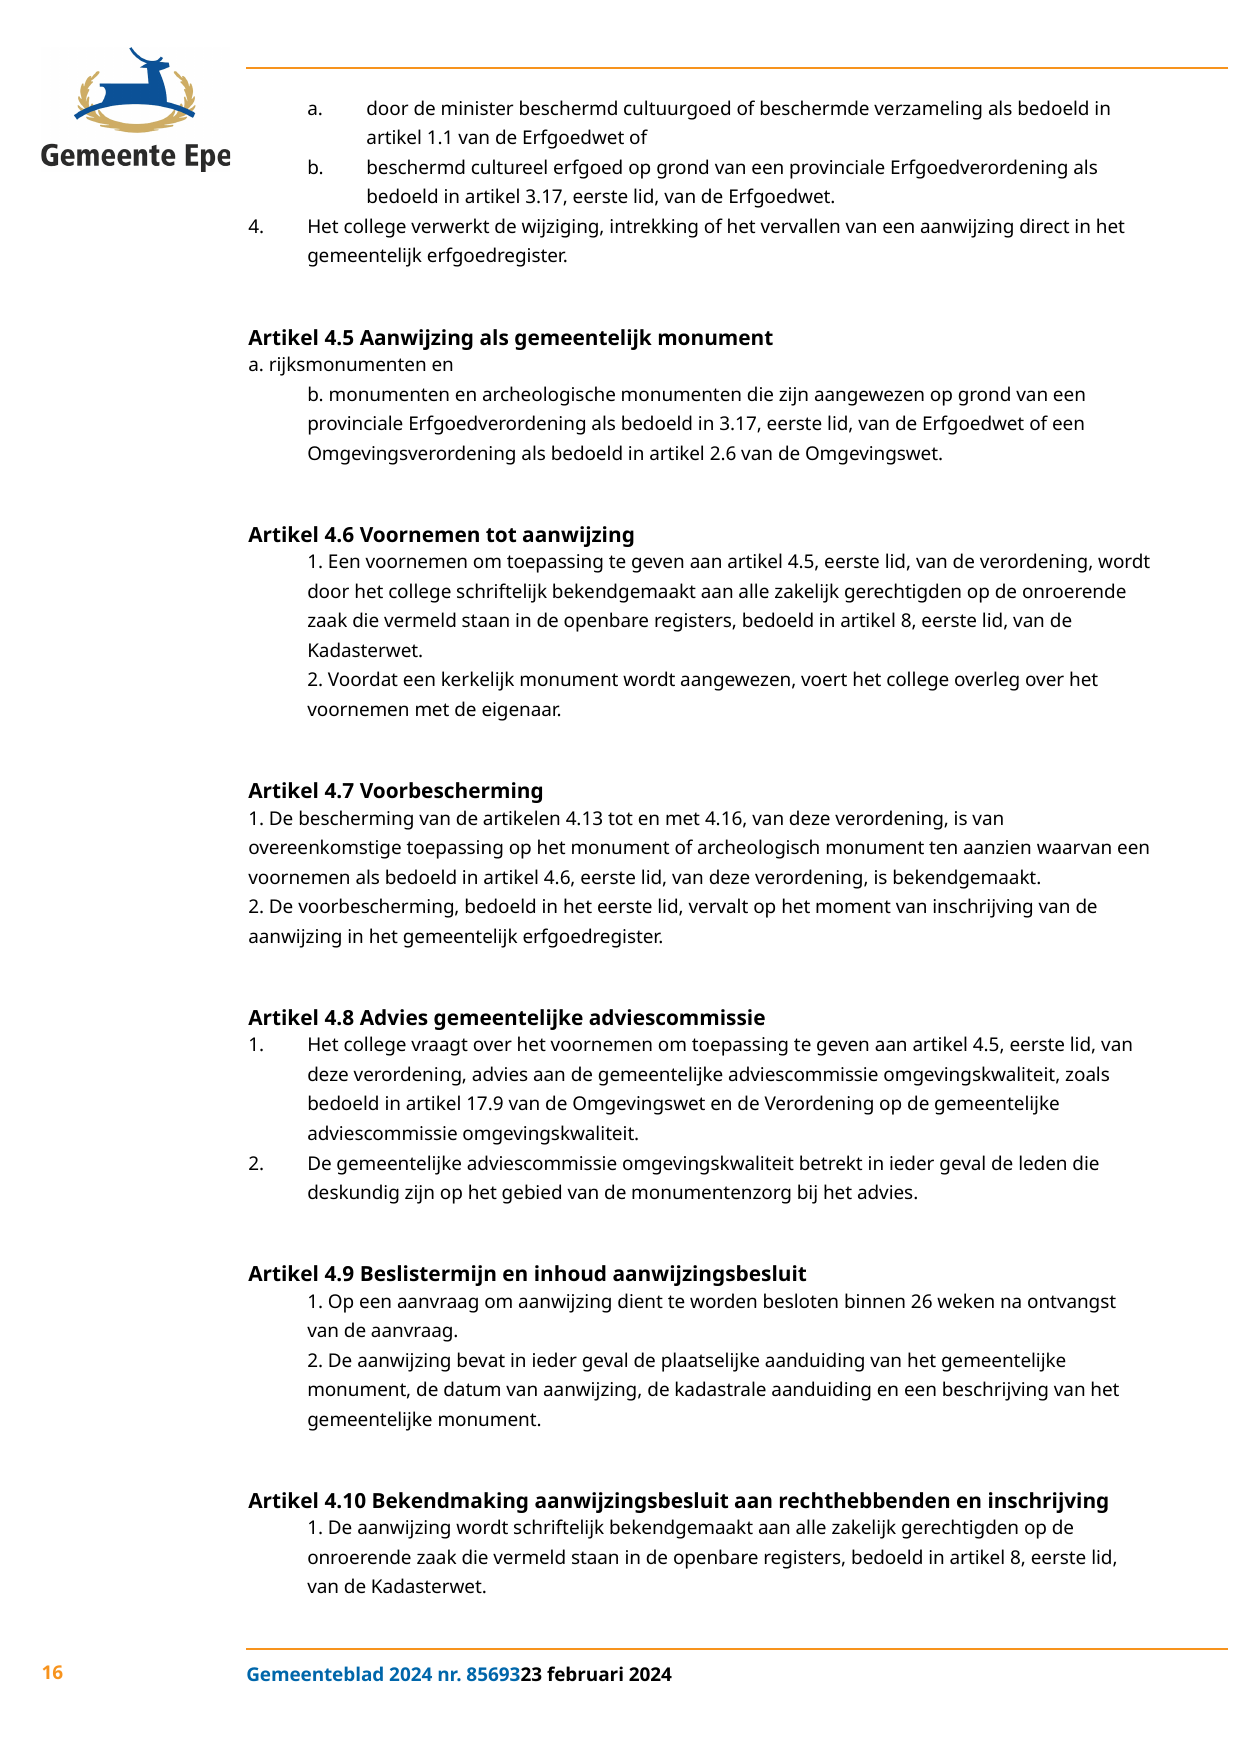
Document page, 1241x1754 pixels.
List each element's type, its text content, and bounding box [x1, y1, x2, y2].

list 2. De aanwijzing bevat in ieder geval de plaatselijke aanduiding van het gemeentelijke monument, de datum van aanwijzing, de kadastrale aanduiding en een beschrijving van het gemeentelijke monument. [248, 1347, 1152, 1432]
list Het college verwerkt de wijziging, intrekking of het vervallen van een aanwijzing direct in het gemeentelijk erfgoedregister. [248, 213, 1152, 268]
text Artikel 4.5 Aanwijzing als gemeentelijk monument [248, 323, 1152, 351]
picture [41, 47, 231, 172]
list 2. Voordat een kerkelijk monument wordt aangewezen, voert het college overleg over het voornemen met de eigenaar. [248, 667, 1152, 722]
text Artikel 4.8 Advies gemeentelijke adviescommissie [248, 1003, 1152, 1031]
text Artikel 4.9 Beslistermijn en inhoud aanwijzingsbesluit [248, 1259, 1152, 1288]
list 1. De aanwijzing wordt schriftelijk bekendgemaakt aan alle zakelijk gerechtigden op de onroerende zaak die vermeld staan in de openbare registers, bedoeld in artikel 8, eerste lid, van de Kadasterwet. [248, 1514, 1152, 1599]
text 2. De voorbescherming, bedoeld in het eerste lid, vervalt op het moment van inschrijving van de aanwijzing in het gemeentelijk erfgoedregister. [248, 893, 1152, 949]
list De gemeentelijke adviescommissie omgevingskwaliteit betrekt in ieder geval de leden die deskundig zijn op het gebied van de monumentenzorg bij het advies. [248, 1150, 1152, 1205]
text 1. De bescherming van de artikelen 4.13 tot en met 4.16, van deze verordening, is van overeenkomstige toepassing op het monument of archeologisch monument ten aanzien waarvan een voornemen als bedoeld in artikel 4.6, eerste lid, van deze verordening, is bekendgemaakt. [248, 805, 1152, 889]
text Artikel 4.7 Voorbescherming [248, 776, 1152, 805]
list 1. Op een aanvraag om aanwijzing dient te worden besloten binnen 26 weken na ontvangst van de aanvraag. [248, 1288, 1152, 1343]
list Het college vraagt over het voornemen om toepassing te geven aan artikel 4.5, eerste lid, van deze verordening, advies aan de gemeentelijke adviescommissie omgevingskwaliteit, zoals bedoeld in artikel 17.9 van de Omgevingswet en de Verordening op de gemeentelijke adviescommissie omgevingskwaliteit. [248, 1031, 1152, 1146]
text Artikel 4.6 Voornemen tot aanwijzing [248, 520, 1152, 548]
list door de minister beschermd cultuurgoed of beschermde verzameling als bedoeld in artikel 1.1 van de Erfgoedwet of [307, 95, 1152, 150]
list 1. Een voornemen om toepassing te geven aan artikel 4.5, eerste lid, van de verordening, wordt door het college schriftelijk bekendgemaakt aan alle zakelijk gerechtigden op de onroerende zaak die vermeld staan in de openbare registers, bedoeld in artikel 8, eerste lid, van de Kadasterwet. [248, 548, 1152, 663]
list beschermd cultureel erfgoed op grond van een provinciale Erfgoedverordening als bedoeld in artikel 3.17, eerste lid, van de Erfgoedwet. [307, 154, 1152, 209]
list b. monumenten en archeologische monumenten die zijn aangewezen op grond van een provinciale Erfgoedverordening als bedoeld in 3.17, eerste lid, van de Erfgoedwet of een Omgevingsverordening als bedoeld in artikel 2.6 van de Omgevingswet. [248, 381, 1152, 466]
text Artikel 4.10 Bekendmaking aanwijzingsbesluit aan rechthebbenden en inschrijving [248, 1486, 1152, 1514]
